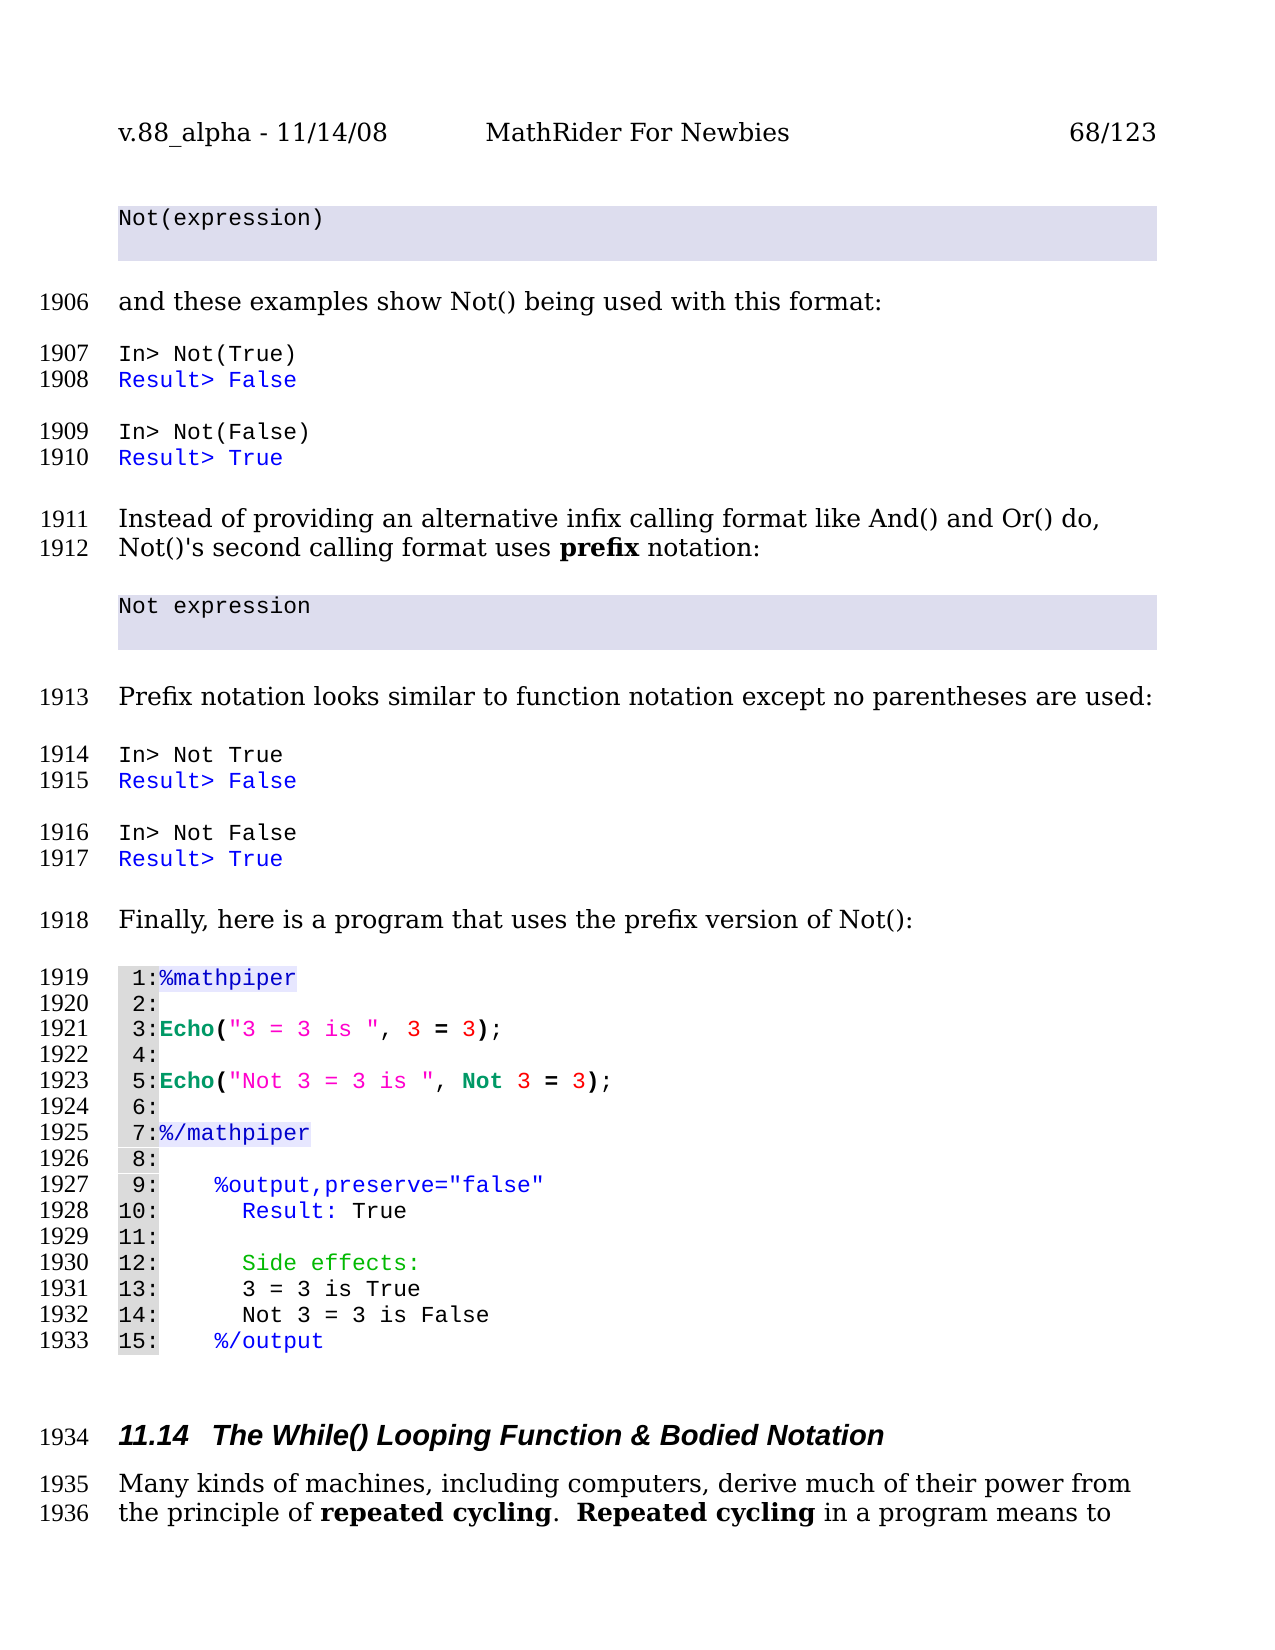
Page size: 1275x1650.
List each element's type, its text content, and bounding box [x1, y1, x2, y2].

subtitle The While() Looping Function & Bodied Notation [118, 1417, 1157, 1451]
text In> Not(False) [118, 420, 1157, 446]
text 8: [118, 1147, 1157, 1173]
text In> Not True [118, 743, 1157, 769]
text and these examples show Not() being used with this format: [118, 287, 1157, 316]
text 7:%/mathpiper [118, 1122, 1157, 1147]
text 5:Echo("Not 3 = 3 is ", Not 3 = 3); [118, 1070, 1157, 1096]
text 3:Echo("3 = 3 is ", 3 = 3); [118, 1018, 1157, 1044]
text 11: [118, 1225, 1157, 1251]
text In> Not False [118, 821, 1157, 847]
text 10: Result: True [118, 1199, 1157, 1225]
text 15: %/output [118, 1329, 1157, 1355]
text 6: [118, 1096, 1157, 1122]
text 4: [118, 1044, 1157, 1070]
text Finally, here is a program that uses the prefix version of Not(): [118, 905, 1157, 934]
table_header Not(expression) [118, 206, 1157, 261]
text 2: [118, 992, 1157, 1018]
text Result> True [118, 446, 1157, 472]
text Many kinds of machines, including computers, derive much of their power from the principle of repeated cycling. Repeated cycling in a program means to [118, 1469, 1157, 1528]
table_header Not expression [118, 595, 1157, 650]
text 1:%mathpiper [118, 966, 1157, 992]
text Prefix notation looks similar to function notation except no parentheses are used: [118, 682, 1157, 711]
text 9: %output,preserve="false" [118, 1173, 1157, 1199]
text 13: 3 = 3 is True [118, 1277, 1157, 1303]
text Result> False [118, 769, 1157, 795]
text Result> True [118, 847, 1157, 873]
text In> Not(True) [118, 342, 1157, 368]
text Instead of providing an alternative infix calling format like And() and Or() do, Not()'s second calling format uses prefix notation: [118, 504, 1157, 563]
text 14: Not 3 = 3 is False [118, 1303, 1157, 1329]
text 12: Side effects: [118, 1251, 1157, 1277]
text Result> False [118, 368, 1157, 394]
